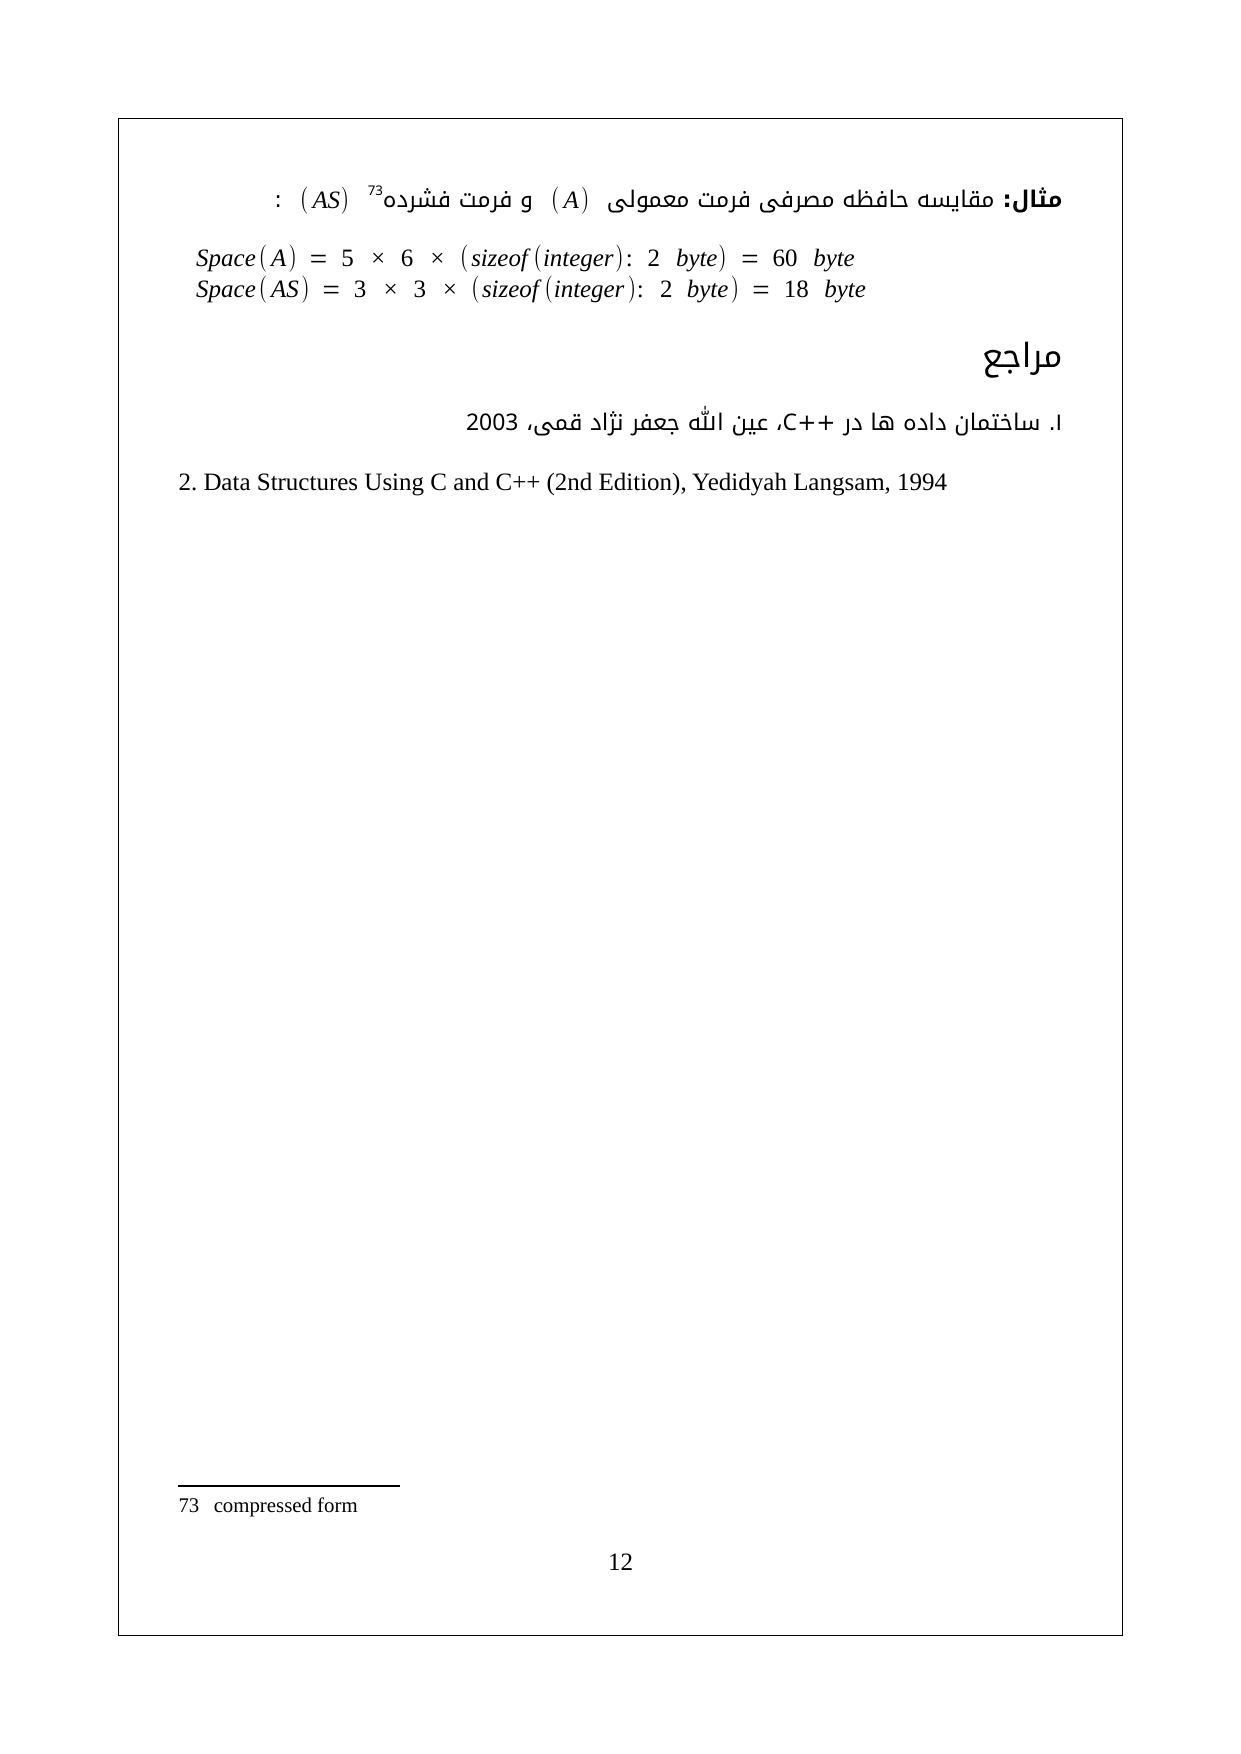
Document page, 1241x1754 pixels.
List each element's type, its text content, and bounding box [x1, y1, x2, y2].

text 2. Data Structures Using C and C++ (2nd Edition), Yedidyah Langsam, 1994 [178, 467, 1062, 496]
text compressed form [178, 1492, 1062, 1517]
subtitle مراجع [178, 325, 1062, 388]
text ۱. ساختمان داده ها در ++C، عين الله جعفر نژاد قمی، 2003 [178, 401, 1062, 444]
text مثال: مقایسه حافظه مصرفی فرمت معمولیو فرمت فشرده: [178, 178, 1062, 222]
